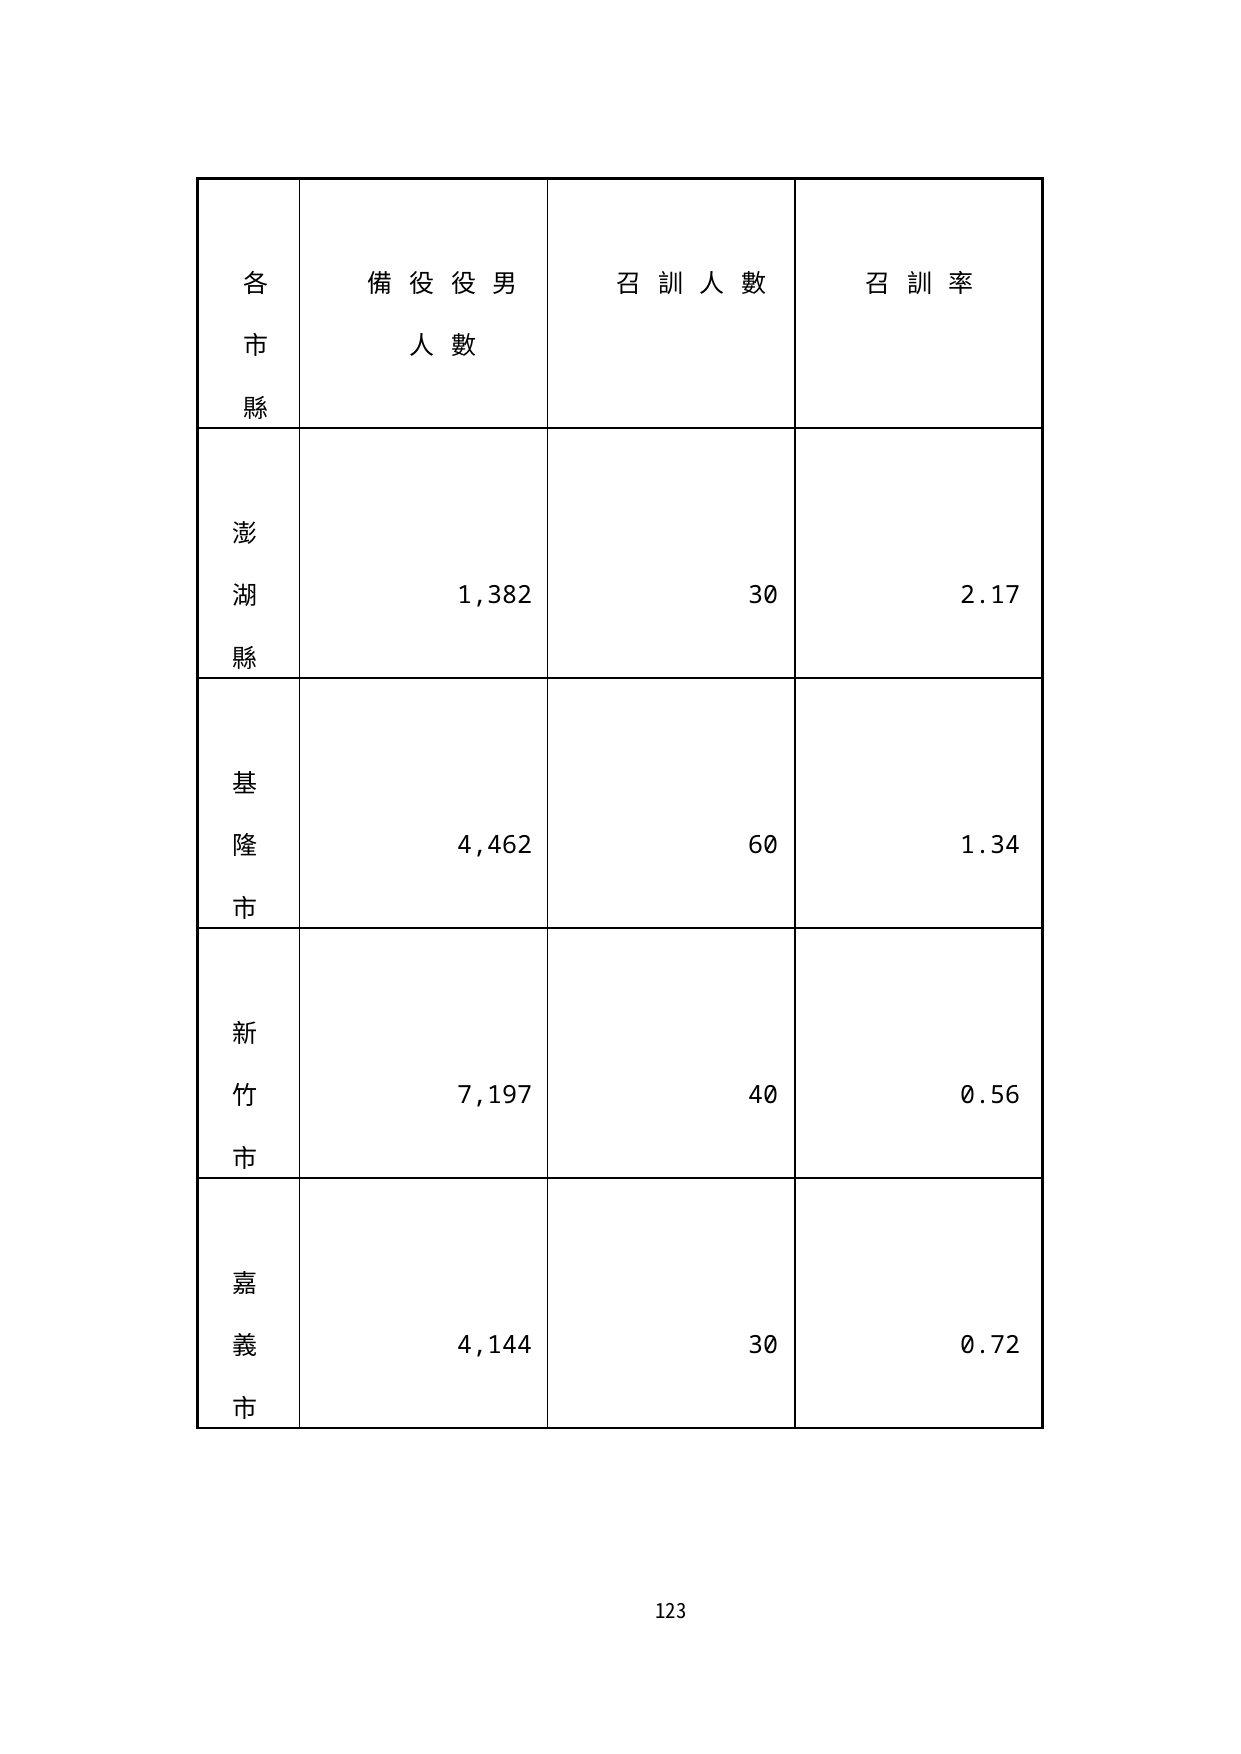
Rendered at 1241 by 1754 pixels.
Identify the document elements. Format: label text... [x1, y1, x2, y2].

table_cell 2.17 [796, 429, 1041, 677]
table_cell 澎湖縣 [199, 429, 299, 677]
table_cell 1,382 [300, 429, 547, 677]
table_header 各市縣 [199, 180, 299, 427]
table_cell 30 [548, 1179, 794, 1427]
table_cell 嘉義市 [199, 1179, 299, 1427]
table_cell 0.72 [796, 1179, 1041, 1427]
table_cell 新竹市 [199, 929, 299, 1177]
table_cell 0.56 [796, 929, 1041, 1177]
table_cell 4,144 [300, 1179, 547, 1427]
table_cell 1.34 [796, 679, 1041, 927]
table_header 備役役男人數 [300, 180, 547, 427]
table_cell 7,197 [300, 929, 547, 1177]
table_cell 30 [548, 429, 794, 677]
table_cell 基隆市 [199, 679, 299, 927]
table_header 召訓率 [796, 180, 1041, 427]
table_cell 40 [548, 929, 794, 1177]
table_cell 4,462 [300, 679, 547, 927]
table_cell 60 [548, 679, 794, 927]
table_header 召訓人數 [548, 180, 794, 427]
